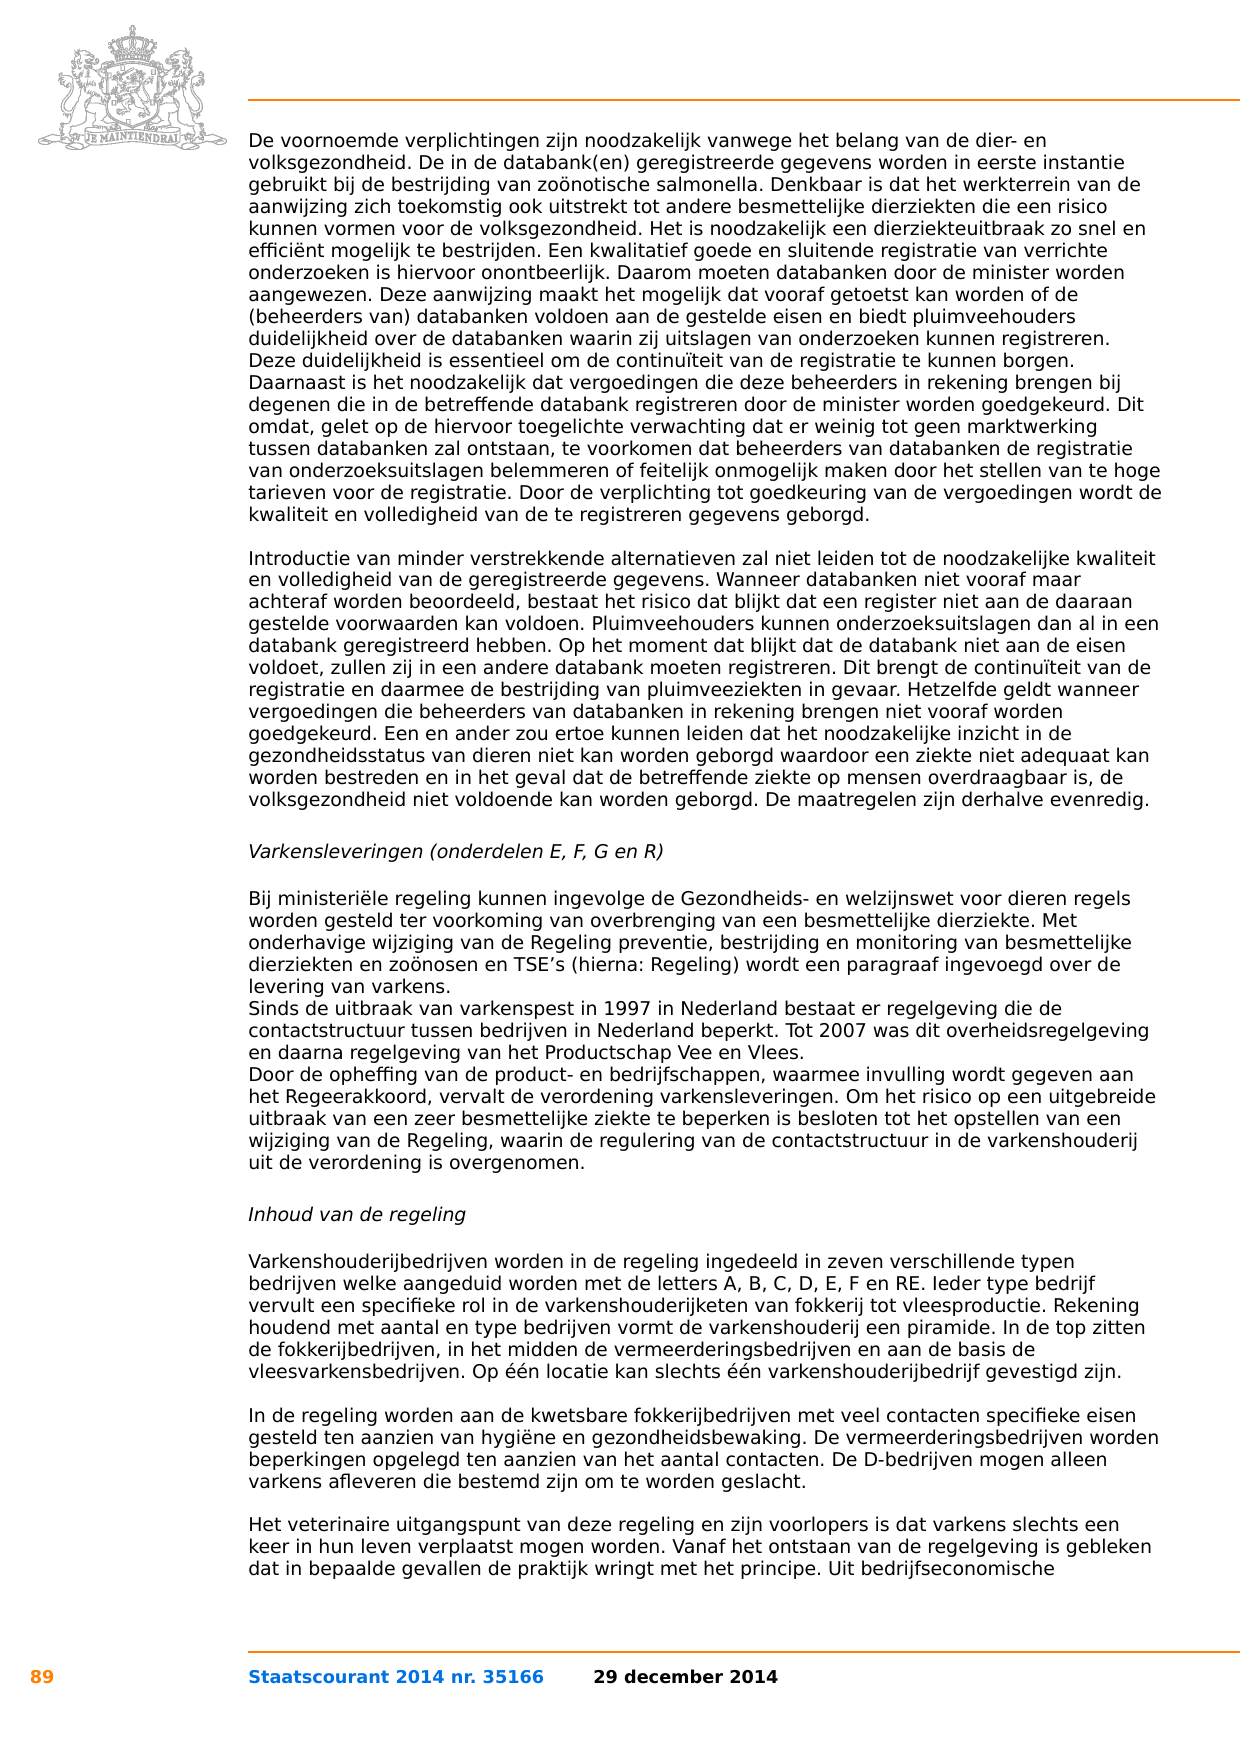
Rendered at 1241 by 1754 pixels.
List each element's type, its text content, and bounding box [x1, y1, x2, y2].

subtitle Inhoud van de regeling [248, 1204, 1163, 1226]
text In de regeling worden aan de kwetsbare fokkerijbedrijven met veel contacten specifieke eisen gesteld ten aanzien van hygiëne en gezondheidsbewaking. De vermeerderingsbedrijven worden beperkingen opgelegd ten aanzien van het aantal contacten. De D-bedrijven mogen alleen varkens afleveren die bestemd zijn om te worden geslacht. [248, 1404, 1163, 1492]
picture [38, 25, 227, 150]
text Introductie van minder verstrekkende alternatieven zal niet leiden tot de noodzakelijke kwaliteit en volledigheid van de geregistreerde gegevens. Wanneer databanken niet vooraf maar achteraf worden beoordeeld, bestaat het risico dat blijkt dat een register niet aan de daaraan gestelde voorwaarden kan voldoen. Pluimveehouders kunnen onderzoeksuitslagen dan al in een databank geregistreerd hebben. Op het moment dat blijkt dat de databank niet aan de eisen voldoet, zullen zij in een andere databank moeten registreren. Dit brengt de continuïteit van de registratie en daarmee de bestrijding van pluimveeziekten in gevaar. Hetzelfde geldt wanneer vergoedingen die beheerders van databanken in rekening brengen niet vooraf worden goedgekeurd. Een en ander zou ertoe kunnen leiden dat het noodzakelijke inzicht in de gezondheidsstatus van dieren niet kan worden geborgd waardoor een ziekte niet adequaat kan worden bestreden en in het geval dat de betreffende ziekte op mensen overdraagbaar is, de volksgezondheid niet voldoende kan worden geborgd. De maatregelen zijn derhalve evenredig. [248, 547, 1163, 811]
text Door de opheffing van de product- en bedrijfschappen, waarmee invulling wordt gegeven aan het Regeerakkoord, vervalt de verordening varkensleveringen. Om het risico op een uitgebreide uitbraak van een zeer besmettelijke ziekte te beperken is besloten tot het opstellen van een wijziging van de Regeling, waarin de regulering van de contactstructuur in de varkenshouderij uit de verordening is overgenomen. [248, 1064, 1163, 1174]
text Bij ministeriële regeling kunnen ingevolge de Gezondheids- en welzijnswet voor dieren regels worden gesteld ter voorkoming van overbrenging van een besmettelijke dierziekte. Met onderhavige wijziging van de Regeling preventie, bestrijding en monitoring van besmettelijke dierziekten en zoönosen en TSE’s (hierna: Regeling) wordt een paragraaf ingevoegd over de levering van varkens. [248, 888, 1163, 998]
text De voornoemde verplichtingen zijn noodzakelijk vanwege het belang van de dier- en volksgezondheid. De in de databank(en) geregistreerde gegevens worden in eerste instantie gebruikt bij de bestrijding van zoönotische salmonella. Denkbaar is dat het werkterrein van de aanwijzing zich toekomstig ook uitstrekt tot andere besmettelijke dierziekten die een risico kunnen vormen voor de volksgezondheid. Het is noodzakelijk een dierziekteuitbraak zo snel en efficiënt mogelijk te bestrijden. Een kwalitatief goede en sluitende registratie van verrichte onderzoeken is hiervoor onontbeerlijk. Daarom moeten databanken door de minister worden aangewezen. Deze aanwijzing maakt het mogelijk dat vooraf getoetst kan worden of de (beheerders van) databanken voldoen aan de gestelde eisen en biedt pluimveehouders duidelijkheid over de databanken waarin zij uitslagen van onderzoeken kunnen registreren. Deze duidelijkheid is essentieel om de continuïteit van de registratie te kunnen borgen. Daarnaast is het noodzakelijk dat vergoedingen die deze beheerders in rekening brengen bij degenen die in de betreffende databank registreren door de minister worden goedgekeurd. Dit omdat, gelet op de hiervoor toegelichte verwachting dat er weinig tot geen marktwerking tussen databanken zal ontstaan, te voorkomen dat beheerders van databanken de registratie van onderzoeksuitslagen belemmeren of feitelijk onmogelijk maken door het stellen van te hoge tarieven voor de registratie. Door de verplichting tot goedkeuring van de vergoedingen wordt de kwaliteit en volledigheid van de te registreren gegevens geborgd. [248, 130, 1163, 526]
text Varkenshouderijbedrijven worden in de regeling ingedeeld in zeven verschillende typen bedrijven welke aangeduid worden met de letters A, B, C, D, E, F en RE. Ieder type bedrijf vervult een specifieke rol in de varkenshouderijketen van fokkerij tot vleesproductie. Rekening houdend met aantal en type bedrijven vormt de varkenshouderij een piramide. In de top zitten de fokkerijbedrijven, in het midden de vermeerderingsbedrijven en aan de basis de vleesvarkensbedrijven. Op één locatie kan slechts één varkenshouderijbedrijf gevestigd zijn. [248, 1251, 1163, 1383]
subtitle Varkensleveringen (onderdelen E, F, G en R) [248, 841, 1163, 863]
text Sinds de uitbraak van varkenspest in 1997 in Nederland bestaat er regelgeving die de contactstructuur tussen bedrijven in Nederland beperkt. Tot 2007 was dit overheidsregelgeving en daarna regelgeving van het Productschap Vee en Vlees. [248, 998, 1163, 1064]
text Het veterinaire uitgangspunt van deze regeling en zijn voorlopers is dat varkens slechts een keer in hun leven verplaatst mogen worden. Vanaf het ontstaan van de regelgeving is gebleken dat in bepaalde gevallen de praktijk wringt met het principe. Uit bedrijfseconomische [248, 1514, 1163, 1580]
